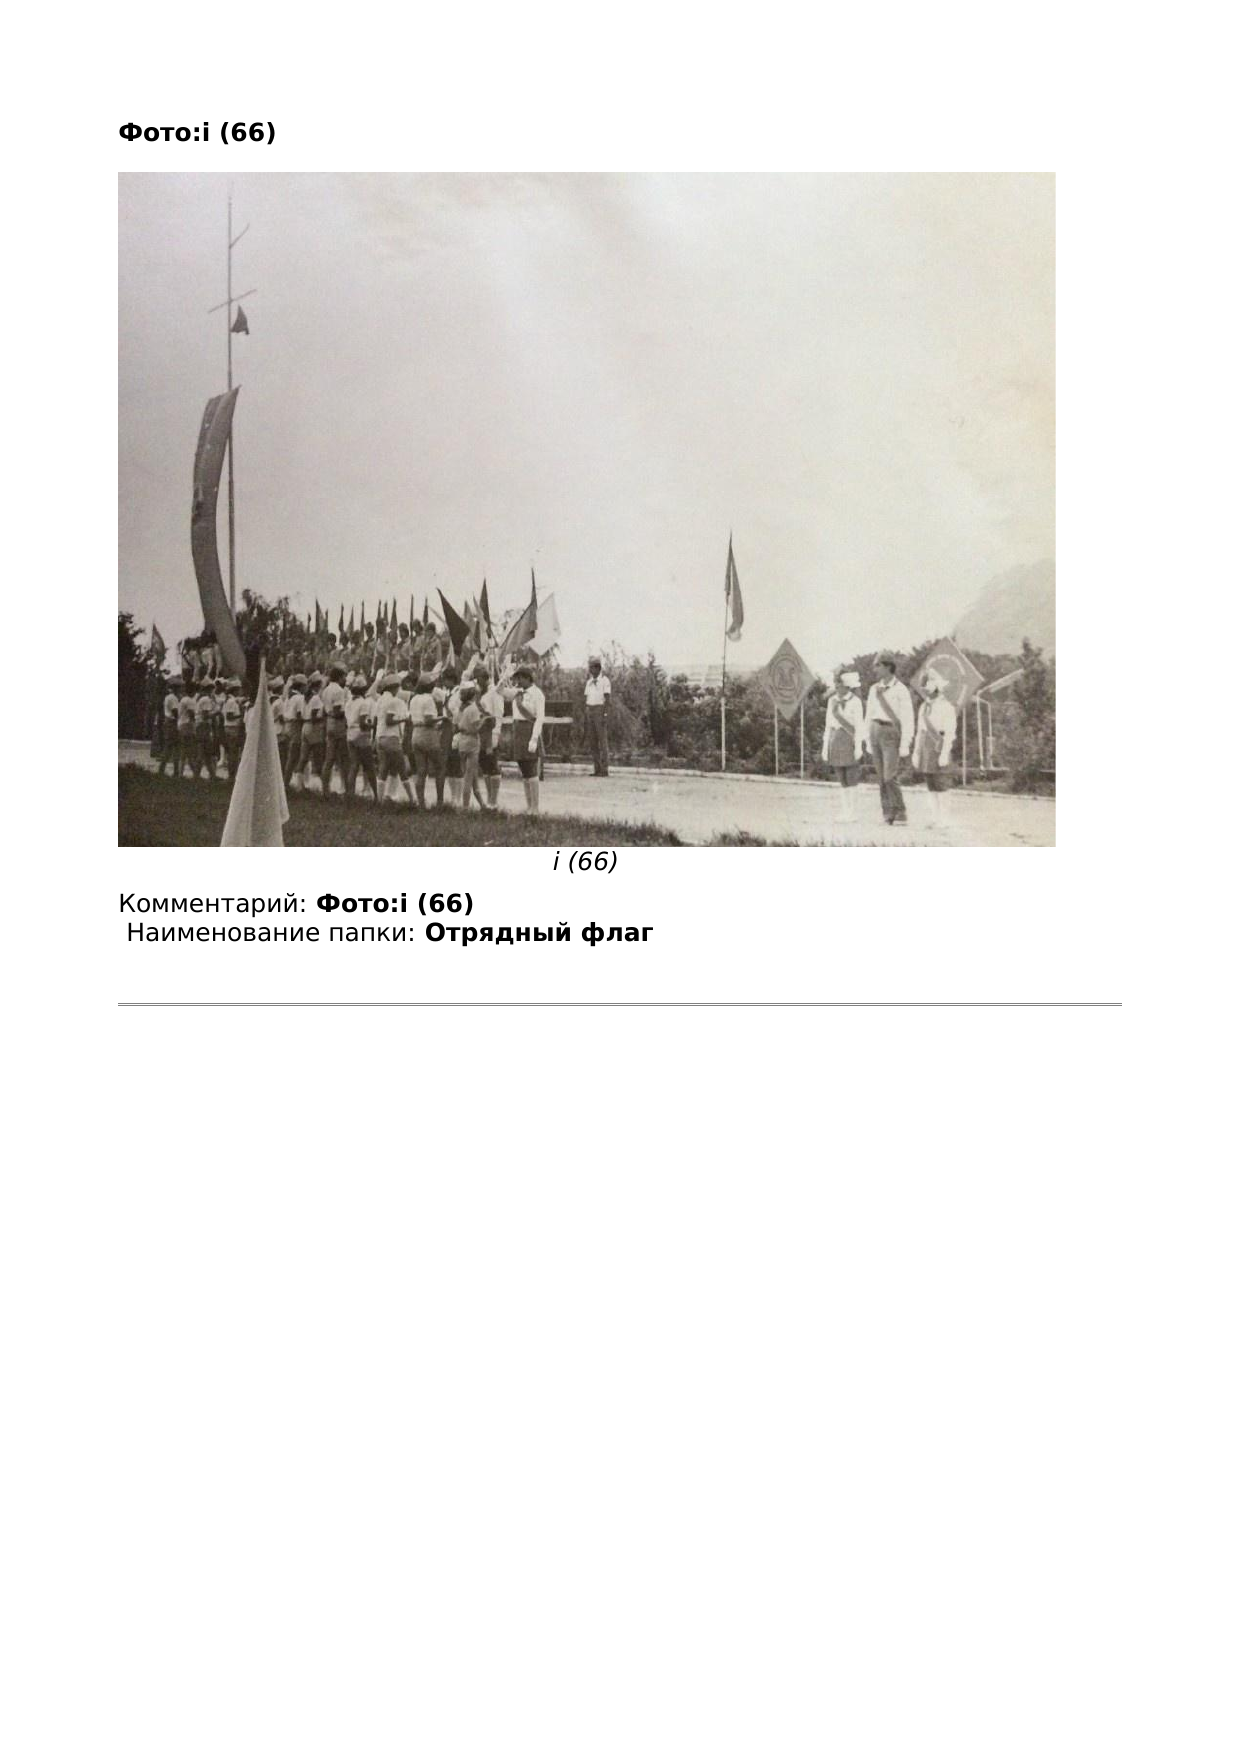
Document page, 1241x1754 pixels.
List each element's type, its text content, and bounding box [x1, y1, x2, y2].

picture [118, 172, 1056, 847]
subtitle Фото:i (66) [118, 118, 1122, 147]
text Комментарий: Фото:i (66) Наименование папки: Отрядный флаг [118, 889, 1122, 976]
text i (66) [118, 847, 1056, 876]
